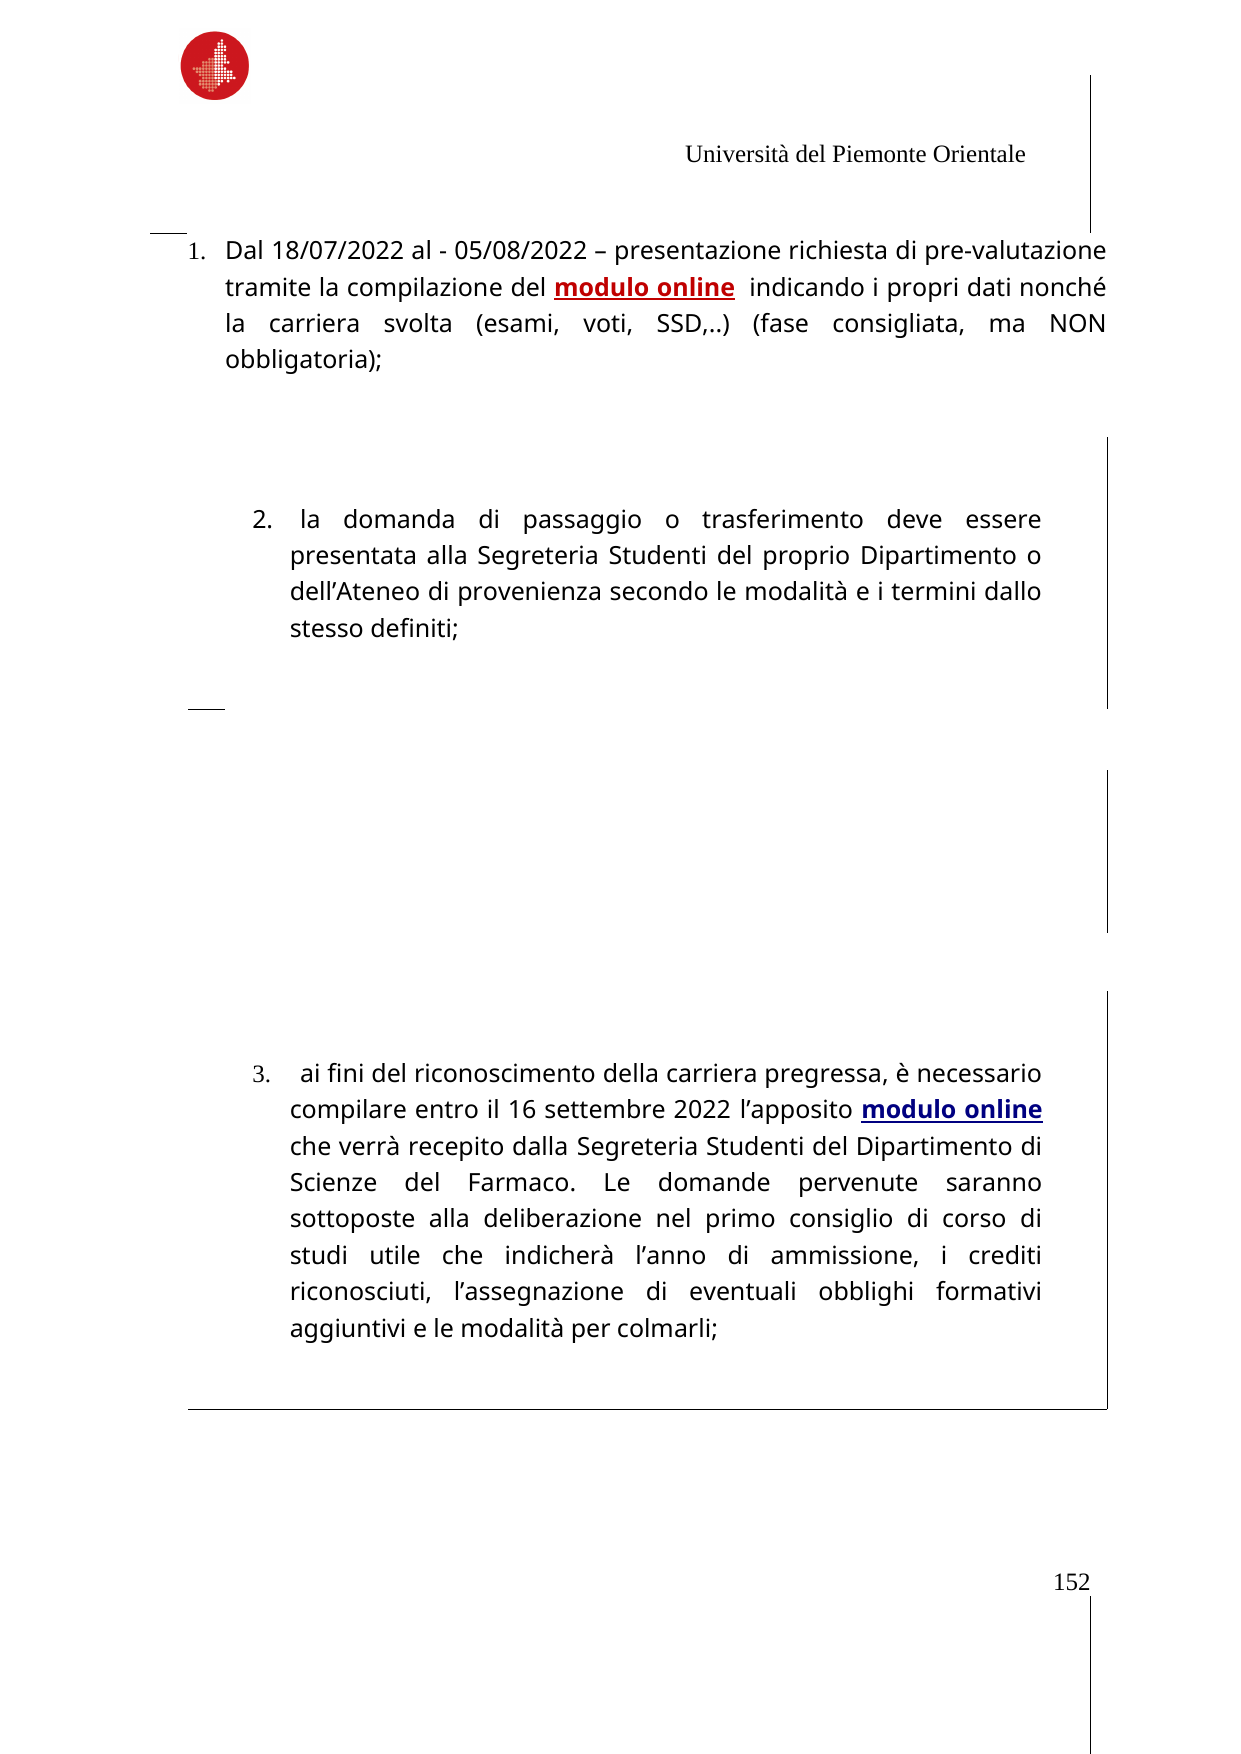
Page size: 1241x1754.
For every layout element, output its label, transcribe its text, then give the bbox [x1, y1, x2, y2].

list la domanda di passaggio o trasferimento deve essere presentata alla Segreteria Studenti del proprio Dipartimento o dell’Ateneo di provenienza secondo le modalità e i termini dallo stesso definiti; [187, 437, 1107, 709]
list Dal 18/07/2022 al - 05/08/2022 – presentazione richiesta di pre-valutazione tramite la compilazione del modulo online indicando i propri dati nonché la carriera svolta (esami, voti, SSD,..) (fase consigliata, ma NON obbligatoria); [187, 233, 1107, 376]
list ai fini del riconoscimento della carriera pregressa, è necessario compilare entro il 16 settembre 2022 l’apposito modulo online che verrà recepito dalla Segreteria Studenti del Dipartimento di Scienze del Farmaco. Le domande pervenute saranno sottoposte alla deliberazione nel primo consiglio di corso di studi utile che indicherà l’anno di ammissione, i crediti riconosciuti, l’assegnazione di eventuali obblighi formativi aggiuntivi e le modalità per colmarli; [187, 991, 1107, 1409]
